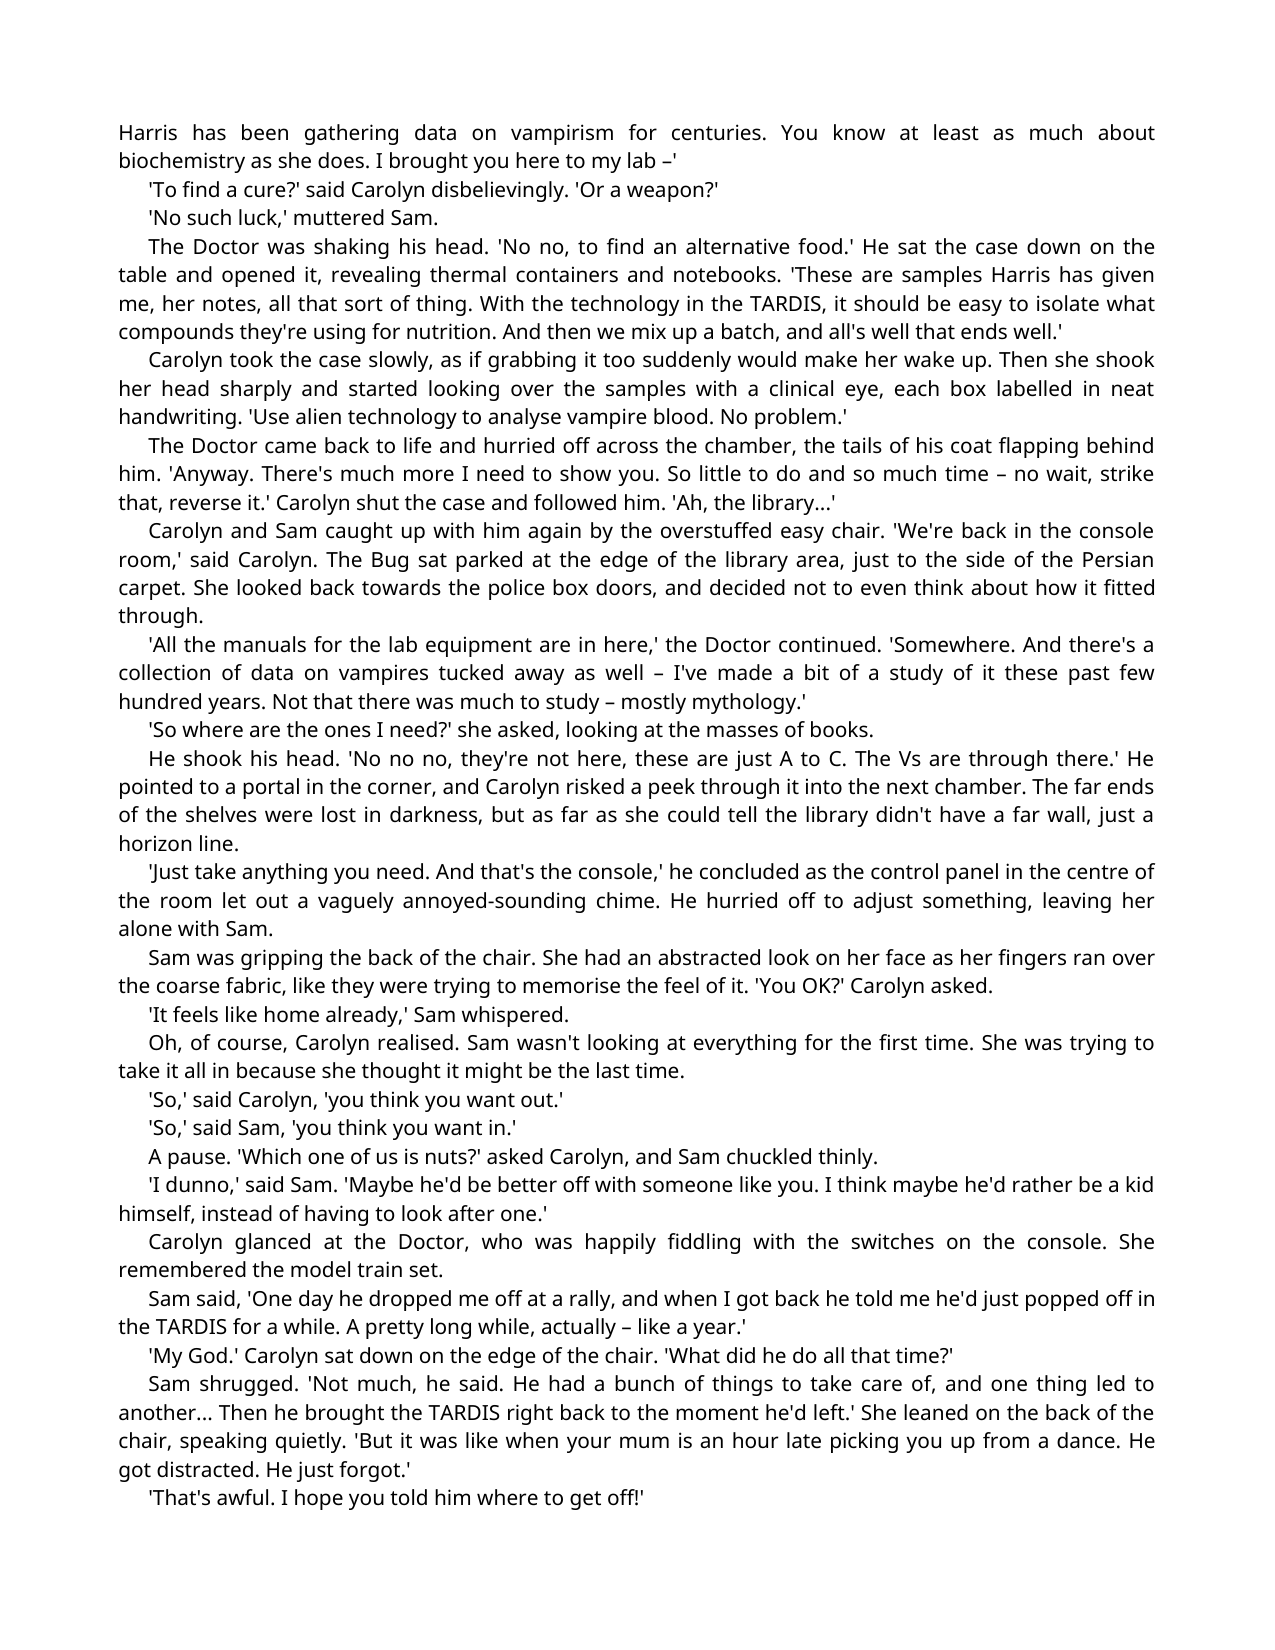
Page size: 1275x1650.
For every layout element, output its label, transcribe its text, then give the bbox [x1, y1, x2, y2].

text Sam said, 'One day he dropped me off at a rally, and when I got back he told me he'd just popped off in the TARDIS for a while. A pretty long while, actually – like a year.' [118, 1284, 1157, 1341]
text Sam shrugged. 'Not much, he said. He had a bunch of things to take care of, and one thing led to another... Then he brought the TARDIS right back to the moment he'd left.' She leaned on the back of the chair, speaking quietly. 'But it was like when your mum is an hour late picking you up from a dance. He got distracted. He just forgot.' [118, 1369, 1157, 1483]
text The Doctor was shaking his head. 'No no, to find an alternative food.' He sat the case down on the table and opened it, revealing thermal containers and notebooks. 'These are samples Harris has given me, her notes, all that sort of thing. With the technology in the TARDIS, it should be easy to isolate what compounds they're using for nutrition. And then we mix up a batch, and all's well that ends well.' [118, 232, 1157, 346]
text He shook his head. 'No no no, they're not here, these are just A to C. The Vs are through there.' He pointed to a portal in the corner, and Carolyn risked a peek through it into the next chamber. The far ends of the shelves were lost in darkness, but as far as she could tell the library didn't have a far wall, just a horizon line. [118, 744, 1157, 857]
text 'So,' said Sam, 'you think you want in.' [118, 1113, 1157, 1142]
text 'So,' said Carolyn, 'you think you want out.' [118, 1085, 1157, 1113]
text 'All the manuals for the lab equipment are in here,' the Doctor continued. 'Somewhere. And there's a collection of data on vampires tucked away as well – I've made a bit of a study of it these past few hundred years. Not that there was much to study – mostly mythology.' [118, 630, 1157, 715]
text Carolyn took the case slowly, as if grabbing it too suddenly would make her wake up. Then she shook her head sharply and started looking over the samples with a clinical eye, each box labelled in neat handwriting. 'Use alien technology to analyse vampire blood. No problem.' [118, 346, 1157, 431]
text Oh, of course, Carolyn realised. Sam wasn't looking at everything for the first time. She was trying to take it all in because she thought it might be the last time. [118, 1028, 1157, 1085]
text Carolyn and Sam caught up with him again by the overstuffed easy chair. 'We're back in the console room,' said Carolyn. The Bug sat parked at the edge of the library area, just to the side of the Persian carpet. She looked back towards the police box doors, and decided not to even think about how it fitted through. [118, 516, 1157, 630]
text 'So where are the ones I need?' she asked, looking at the masses of books. [118, 715, 1157, 744]
text 'No such luck,' muttered Sam. [118, 203, 1157, 232]
text Carolyn glanced at the Doctor, who was happily fiddling with the switches on the console. She remembered the model train set. [118, 1227, 1157, 1284]
text 'My God.' Carolyn sat down on the edge of the chair. 'What did he do all that time?' [118, 1341, 1157, 1369]
text 'To find a cure?' said Carolyn disbelievingly. 'Or a weapon?' [118, 175, 1157, 203]
text Sam was gripping the back of the chair. She had an abstracted look on her face as her fingers ran over the coarse fabric, like they were trying to memorise the feel of it. 'You OK?' Carolyn asked. [118, 943, 1157, 1000]
text The Doctor came back to life and hurried off across the chamber, the tails of his coat flapping behind him. 'Anyway. There's much more I need to show you. So little to do and so much time – no wait, strike that, reverse it.' Carolyn shut the case and followed him. 'Ah, the library...' [118, 431, 1157, 516]
text 'Just take anything you need. And that's the console,' he concluded as the control panel in the centre of the room let out a vaguely annoyed-sounding chime. He hurried off to adjust something, leaving her alone with Sam. [118, 857, 1157, 943]
text A pause. 'Which one of us is nuts?' asked Carolyn, and Sam chuckled thinly. [118, 1142, 1157, 1170]
text Harris has been gathering data on vampirism for centuries. You know at least as much about biochemistry as she does. I brought you here to my lab –' [118, 118, 1157, 175]
text 'That's awful. I hope you told him where to get off!' [118, 1483, 1157, 1512]
text 'It feels like home already,' Sam whispered. [118, 1000, 1157, 1028]
text 'I dunno,' said Sam. 'Maybe he'd be better off with someone like you. I think maybe he'd rather be a kid himself, instead of having to look after one.' [118, 1170, 1157, 1227]
